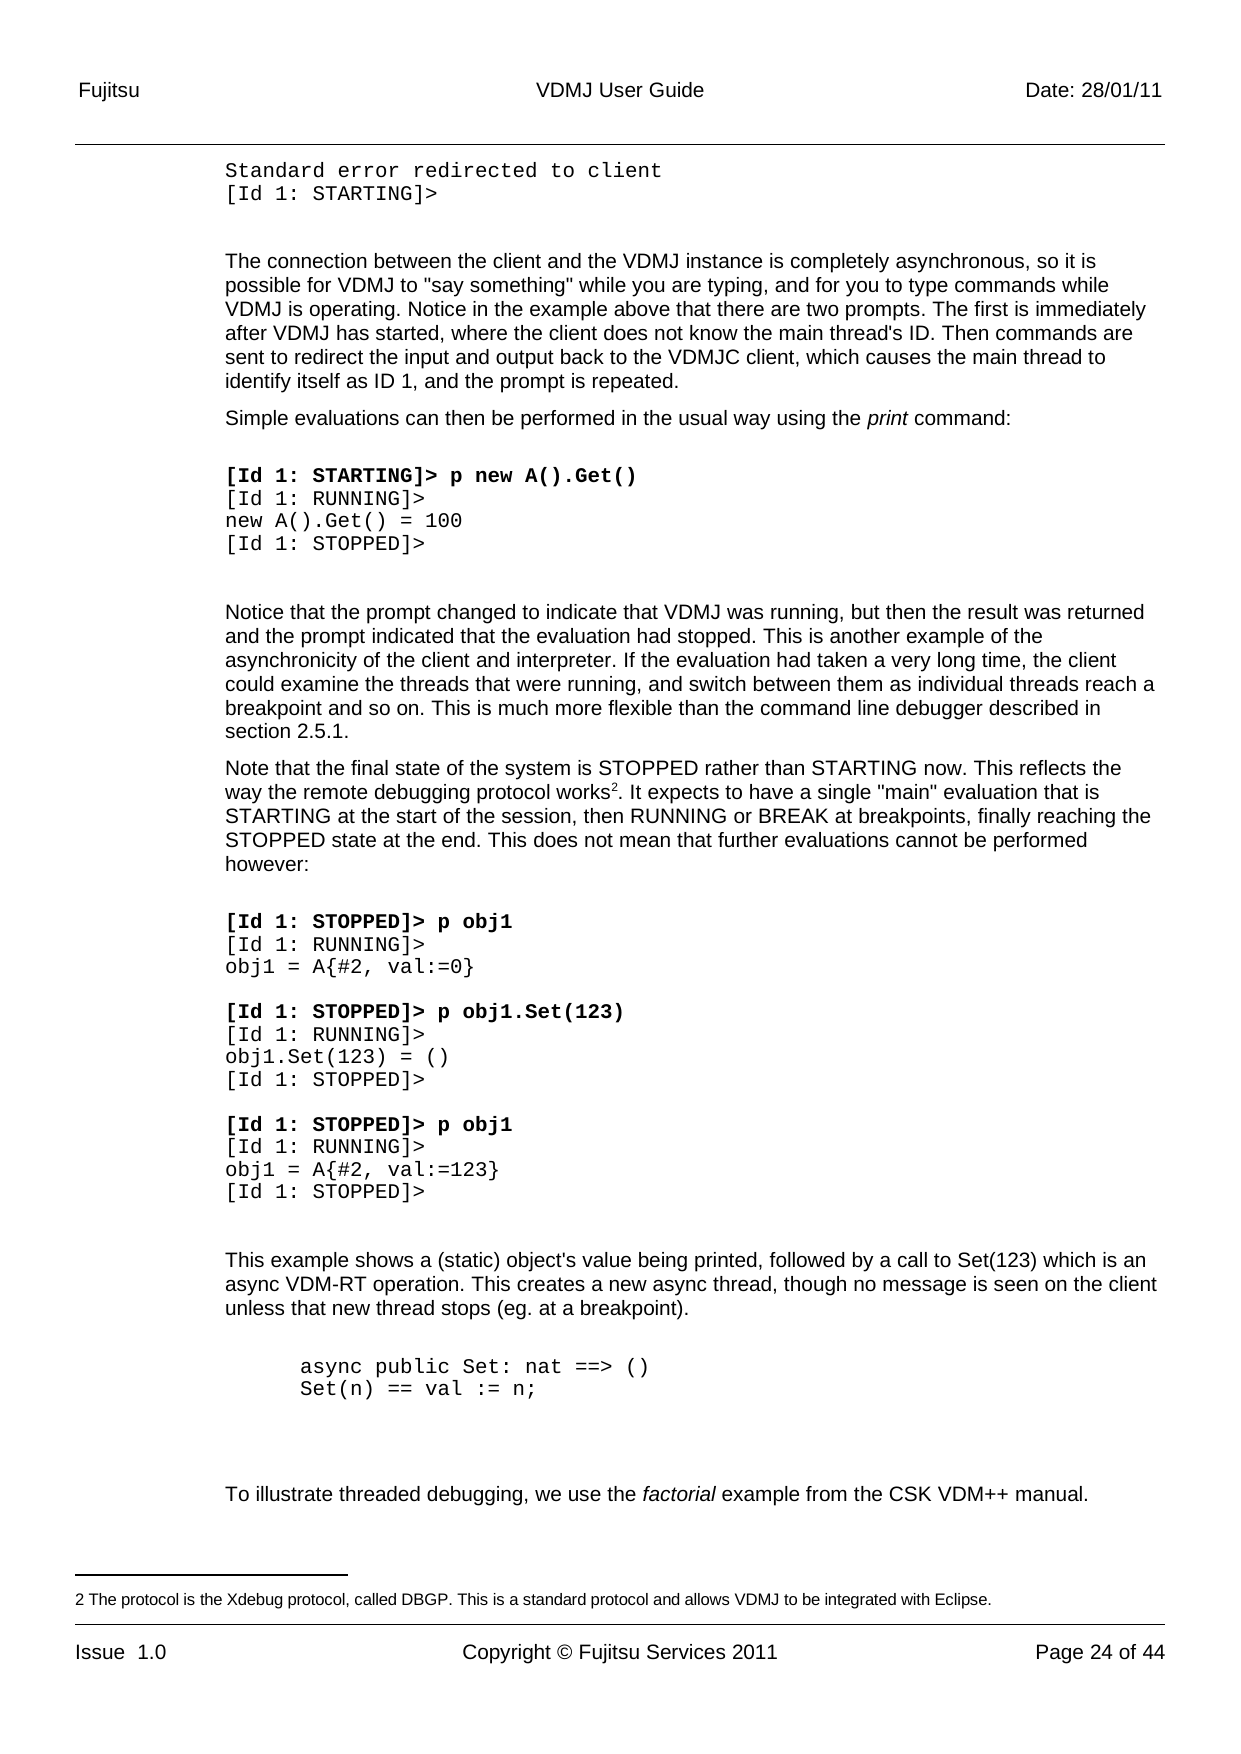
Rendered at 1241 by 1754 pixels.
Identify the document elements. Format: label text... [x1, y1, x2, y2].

text [Id 1: STOPPED]> p obj1 [225, 1113, 1165, 1136]
text [Id 1: RUNNING]> [225, 1023, 1165, 1046]
text To illustrate threaded debugging, we use the factorial example from the CSK VDM++ manual. [225, 1482, 1165, 1506]
text [Id 1: STOPPED]> p obj1.Set(123) [225, 1001, 1165, 1023]
text [Id 1: STOPPED]> [225, 1181, 1165, 1203]
text obj1.Set(123) = () [225, 1046, 1165, 1068]
text [Id 1: RUNNING]> [225, 933, 1165, 956]
text The connection between the client and the VDMJ instance is completely asynchronous, so it is possible for VDMJ to "say something" while you are typing, and for you to type commands while VDMJ is operating. Notice in the example above that there are two prompts. The first is immediately after VDMJ has started, where the client does not know the main thread's ID. Then commands are sent to redirect the input and output back to the VDMJC client, which causes the main thread to identify itself as ID 1, and the prompt is repeated. [225, 250, 1165, 393]
text [Id 1: STARTING]> [225, 182, 1165, 205]
text [Id 1: RUNNING]> [225, 487, 1165, 510]
text Set(n) == val := n; [225, 1378, 1165, 1400]
text [Id 1: STOPPED]> [225, 1068, 1165, 1091]
text Note that the final state of the system is STOPPED rather than STARTING now. This reflects the way the remote debugging protocol works. It expects to have a single "main" evaluation that is STARTING at the start of the session, then RUNNING or BREAK at breakpoints, finally reaching the STOPPED state at the end. This does not mean that further evaluations cannot be performed however: [225, 756, 1165, 876]
text async public Set: nat ==> () [225, 1355, 1165, 1378]
text new A().Get() = 100 [225, 510, 1165, 532]
text [Id 1: STOPPED]> p obj1 [225, 911, 1165, 933]
text obj1 = A{#2, val:=0} [225, 956, 1165, 978]
text [Id 1: RUNNING]> [225, 1136, 1165, 1158]
text [Id 1: STOPPED]> [225, 532, 1165, 555]
text obj1 = A{#2, val:=123} [225, 1158, 1165, 1181]
text This example shows a (static) object's value being printed, followed by a call to Set(123) which is an async VDM-RT operation. This creates a new async thread, though no message is seen on the client unless that new thread stops (eg. at a breakpoint). [225, 1248, 1165, 1320]
text Standard error redirected to client [225, 160, 1165, 182]
text [Id 1: STARTING]> p new A().Get() [225, 465, 1165, 487]
text Simple evaluations can then be performed in the usual way using the print command: [225, 406, 1165, 430]
text Notice that the prompt changed to indicate that VDMJ was running, but then the result was returned and the prompt indicated that the evaluation had stopped. This is another example of the asynchronicity of the client and interpreter. If the evaluation had taken a very long time, the client could examine the threads that were running, and switch between them as individual threads reach a breakpoint and so on. This is much more flexible than the command line debugger described in section 2.5.1. [225, 600, 1165, 744]
text The protocol is the Xdebug protocol, called DBGP. This is a standard protocol and allows VDMJ to be integrated with Eclipse. [75, 1590, 1165, 1609]
